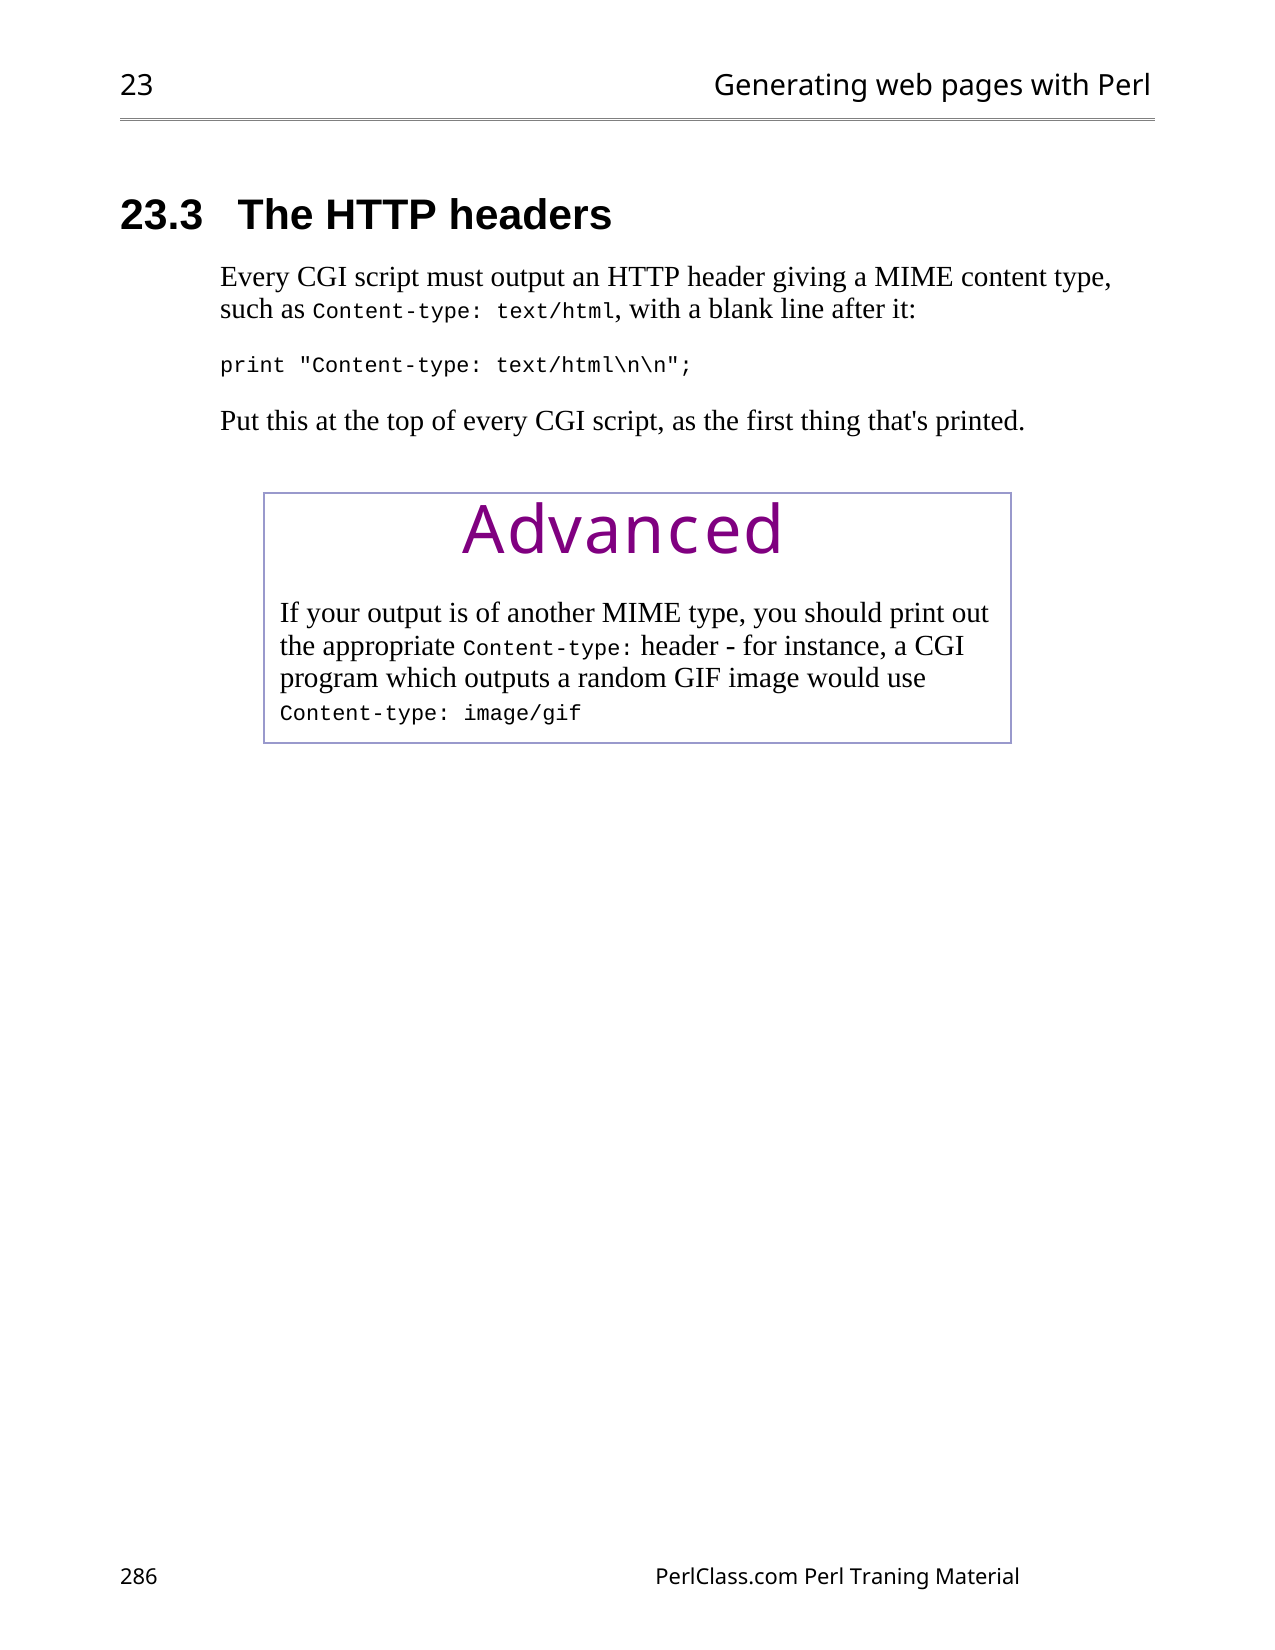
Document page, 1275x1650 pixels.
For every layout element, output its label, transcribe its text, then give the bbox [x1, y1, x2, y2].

subtitle The HTTP headers [120, 182, 1155, 238]
text Put this at the top of every CGI script, as the first thing that's printed. [220, 404, 1155, 437]
text print "Content-type: text/html\n\n"; [220, 350, 1155, 379]
text If your output is of another MIME type, you should print out the appropriate Content-type: header - for instance, a CGI program which outputs a random GIF image would use Content-type: image/gif [279, 596, 995, 727]
text Every CGI script must output an HTTP header giving a MIME content type, such as Content-type: text/html, with a blank line after it: [220, 260, 1155, 325]
